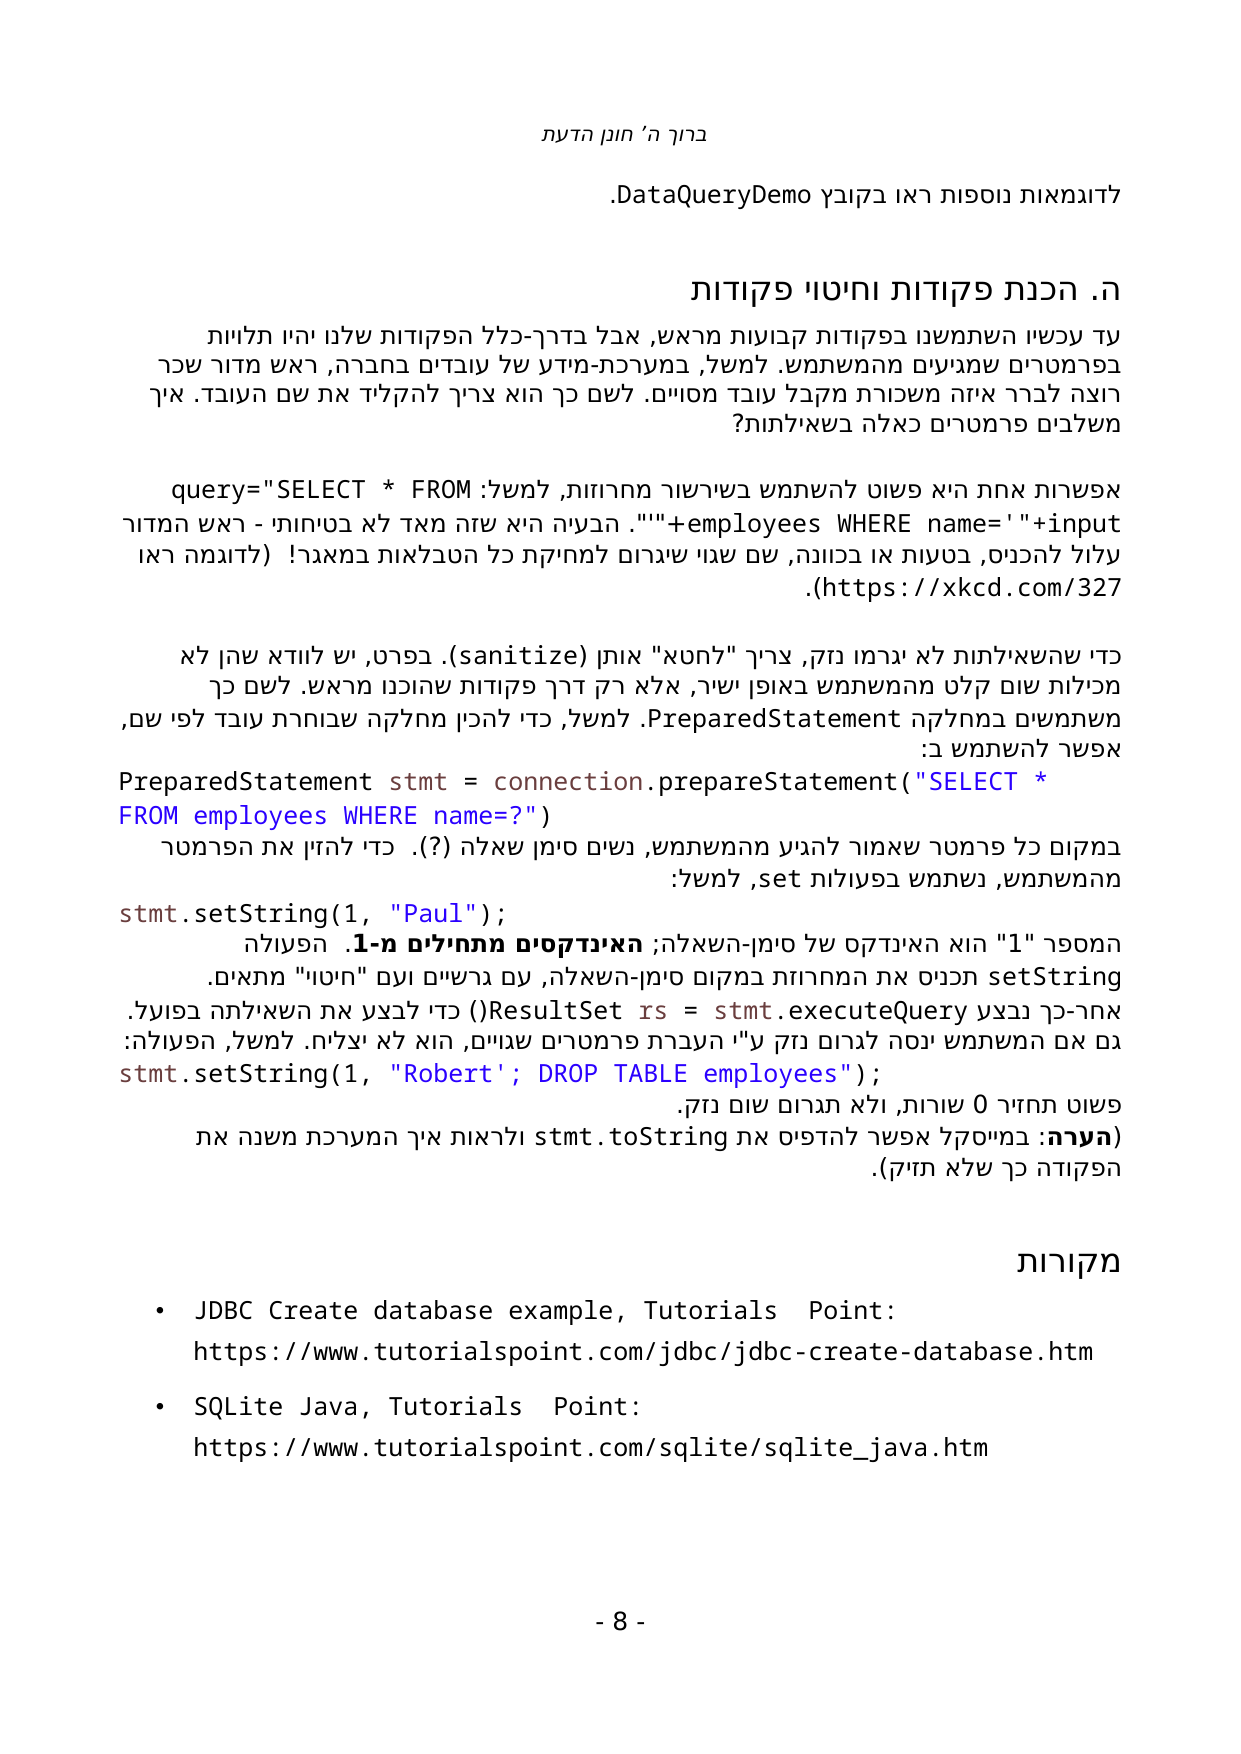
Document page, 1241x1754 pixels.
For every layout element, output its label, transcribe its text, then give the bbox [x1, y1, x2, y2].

text לדוגמאות נוספות ראו בקובץ DataQueryDemo. [118, 177, 1122, 211]
list SQLite Java, Tutorials Point: https://www.tutorialspoint.com/sqlite/sqlite_java.htm [156, 1389, 1122, 1464]
text stmt.setString(1, "Robert'; DROP TABLE employees"); [118, 1056, 1122, 1090]
text גם אם המשתמש ינסה לגרום נזק ע"י העברת פרמטרים שגויים, הוא לא יצליח. למשל, הפעולה: [118, 1027, 1122, 1056]
subtitle מקורות [118, 1241, 1122, 1280]
list JDBC Create database example, Tutorials Point: https://www.tutorialspoint.com/jdbc/jdbc-create-database.htm [156, 1293, 1122, 1367]
text כדי שהשאילתות לא יגרמו נזק, צריך "לחטא" אותן (sanitize). בפרט, יש לוודא שהן לא מכילות שום קלט מהמשתמש באופן ישיר, אלא רק דרך פקודות שהוכנו מראש. לשם כך משתמשים במחלקה PreparedStatement. למשל, כדי להכין מחלקה שבוחרת עובד לפי שם, אפשר להשתמש ב: [118, 637, 1122, 764]
text PreparedStatement stmt = connection.prepareStatement("SELECT * FROM employees WHERE name=?") [118, 764, 1122, 832]
text stmt.setString(1, "Paul"); [118, 895, 1122, 929]
text (הערה: במייסקל אפשר להדפיס את stmt.toString ולראות איך המערכת משנה את הפקודה כך שלא תזיק). [118, 1119, 1122, 1182]
text במקום כל פרמטר שאמור להגיע מהמשתמש, נשים סימן שאלה (?). כדי להזין את הפרמטר מהמשתמש, נשתמש בפעולות set, למשל: [118, 832, 1122, 895]
subtitle ה. הכנת פקודות וחיטוי פקודות [118, 270, 1122, 309]
text אפשרות אחת היא פשוט להשתמש בשירשור מחרוזות, למשל: query="SELECT * FROM employees WHERE name='"+input+"'". הבעיה היא שזה מאד לא בטיחותי - ראש המדור עלול להכניס, בטעות או בכוונה, שם שגוי שיגרום למחיקת כל הטבלאות במאגר! (לדוגמה ראו https://xkcd.com/327). [118, 472, 1122, 603]
text פשוט תחזיר 0 שורות, ולא תגרום שום נזק. [118, 1090, 1122, 1119]
text עד עכשיו השתמשנו בפקודות קבועות מראש, אבל בדרך-כלל הפקודות שלנו יהיו תלויות בפרמטרים שמגיעים מהמשתמש. למשל, במערכת-מידע של עובדים בחברה, ראש מדור שכר רוצה לברר איזה משכורת מקבל עובד מסויים. לשם כך הוא צריך להקליד את שם העובד. איך משלבים פרמטרים כאלה בשאילתות? [118, 321, 1122, 438]
text המספר "1" הוא האינדקס של סימן-השאלה; האינדקסים מתחילים מ-1. הפעולה setString תכניס את המחרוזת במקום סימן-השאלה, עם גרשיים ועם "חיטוי" מתאים. אחר-כך נבצע ResultSet rs = stmt.executeQuery() כדי לבצע את השאילתה בפועל. [118, 929, 1122, 1027]
